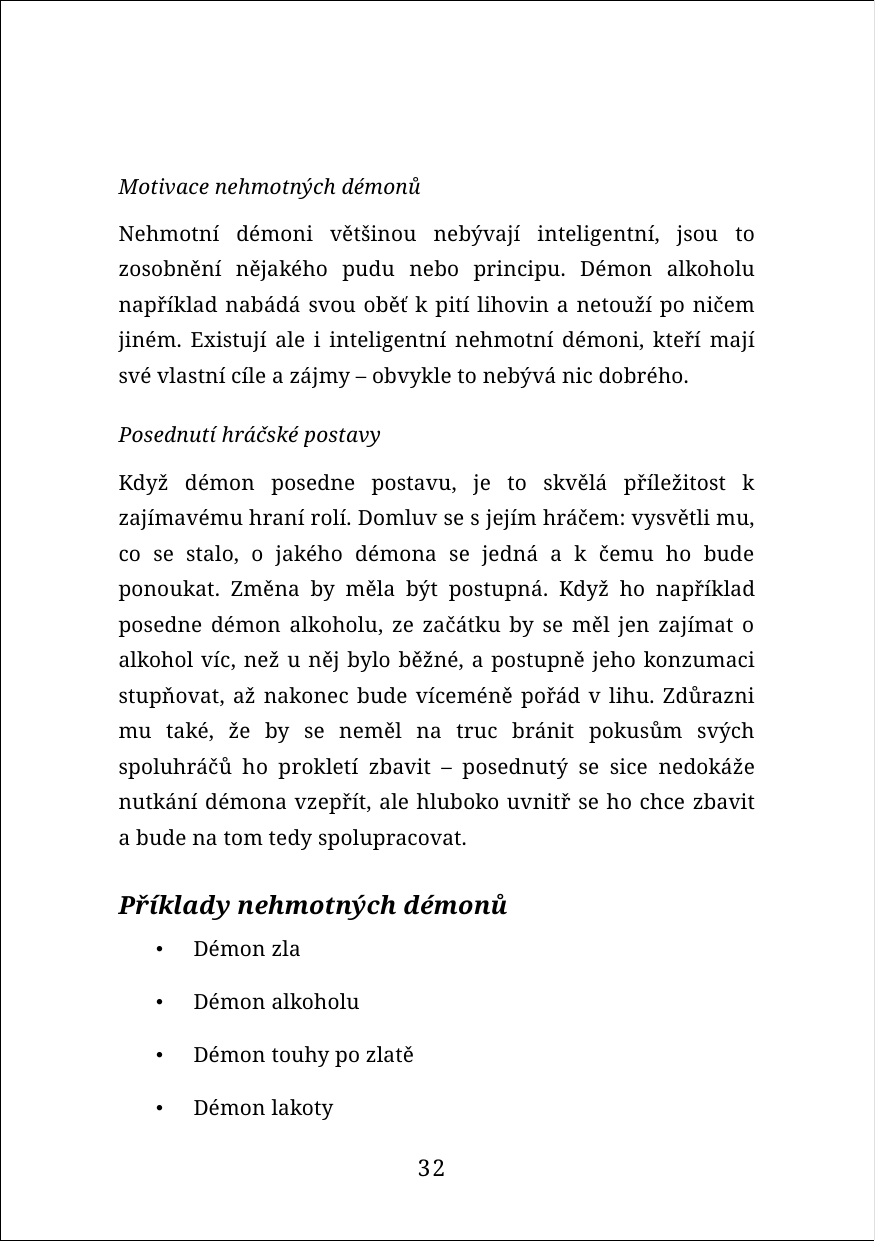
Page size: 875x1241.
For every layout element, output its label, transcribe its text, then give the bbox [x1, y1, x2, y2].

list Démon zla [156, 934, 756, 962]
text Posednutí hráčské postavy [118, 420, 756, 449]
text Motivace nehmotných démonů [118, 172, 756, 200]
list Démon alkoholu [156, 987, 756, 1015]
list Démon lakoty [156, 1093, 756, 1122]
subtitle Příklady nehmotných démonů [118, 888, 756, 922]
text Když démon posedne postavu, je to skvělá příležitost k zajímavému hraní rolí. Domluv se s jejím hráčem: vysvětli mu, co se stalo, o jakého démona se jedná a k čemu ho bude ponoukat. Změna by měla být postupná. Když ho například posedne démon alkoholu, ze začátku by se měl jen zajímat o alkohol víc, než u něj bylo běžné, a postupně jeho konzumaci stupňovat, až nakonec bude víceméně pořád v lihu. Zdůrazni mu také, že by se neměl na truc bránit pokusům svých spoluhráčů ho prokletí zbavit – posednutý se sice nedokáže nutkání démona vzepřít, ale hluboko uvnitř se ho chce zbavit a bude na tom tedy spolupracovat. [118, 468, 756, 851]
list Démon touhy po zlatě [156, 1040, 756, 1068]
text Nehmotní démoni většinou nebývají inteligentní, jsou to zosobnění nějakého pudu nebo principu. Démon alkoholu například nabádá svou oběť k pití lihovin a netouží po ničem jiném. Existují ale i inteligentní nehmotní démoni, kteří mají své vlastní cíle a zájmy – obvykle to nebývá nic dobrého. [118, 219, 756, 389]
